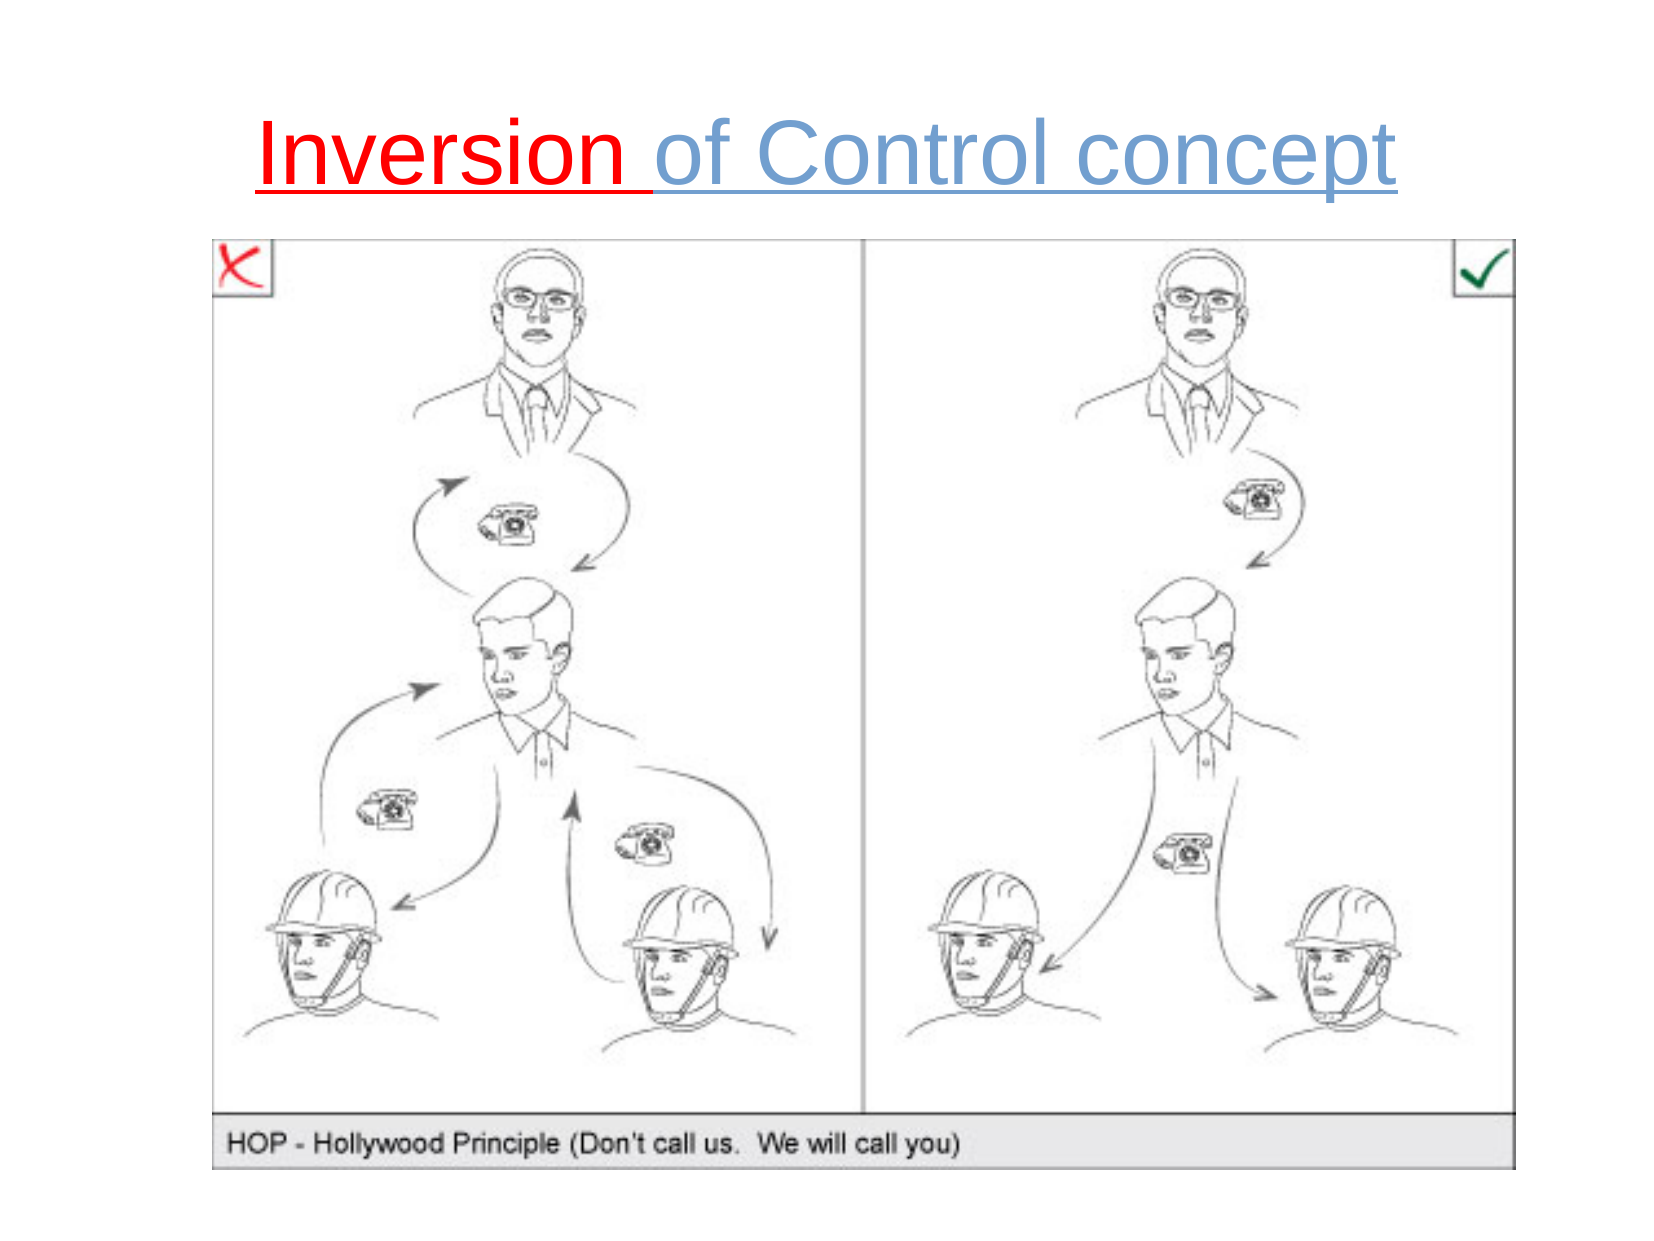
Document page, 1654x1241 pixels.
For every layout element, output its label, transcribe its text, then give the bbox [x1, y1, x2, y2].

picture [212, 239, 1516, 1171]
title Inversion of Control concept [82, 49, 1571, 257]
